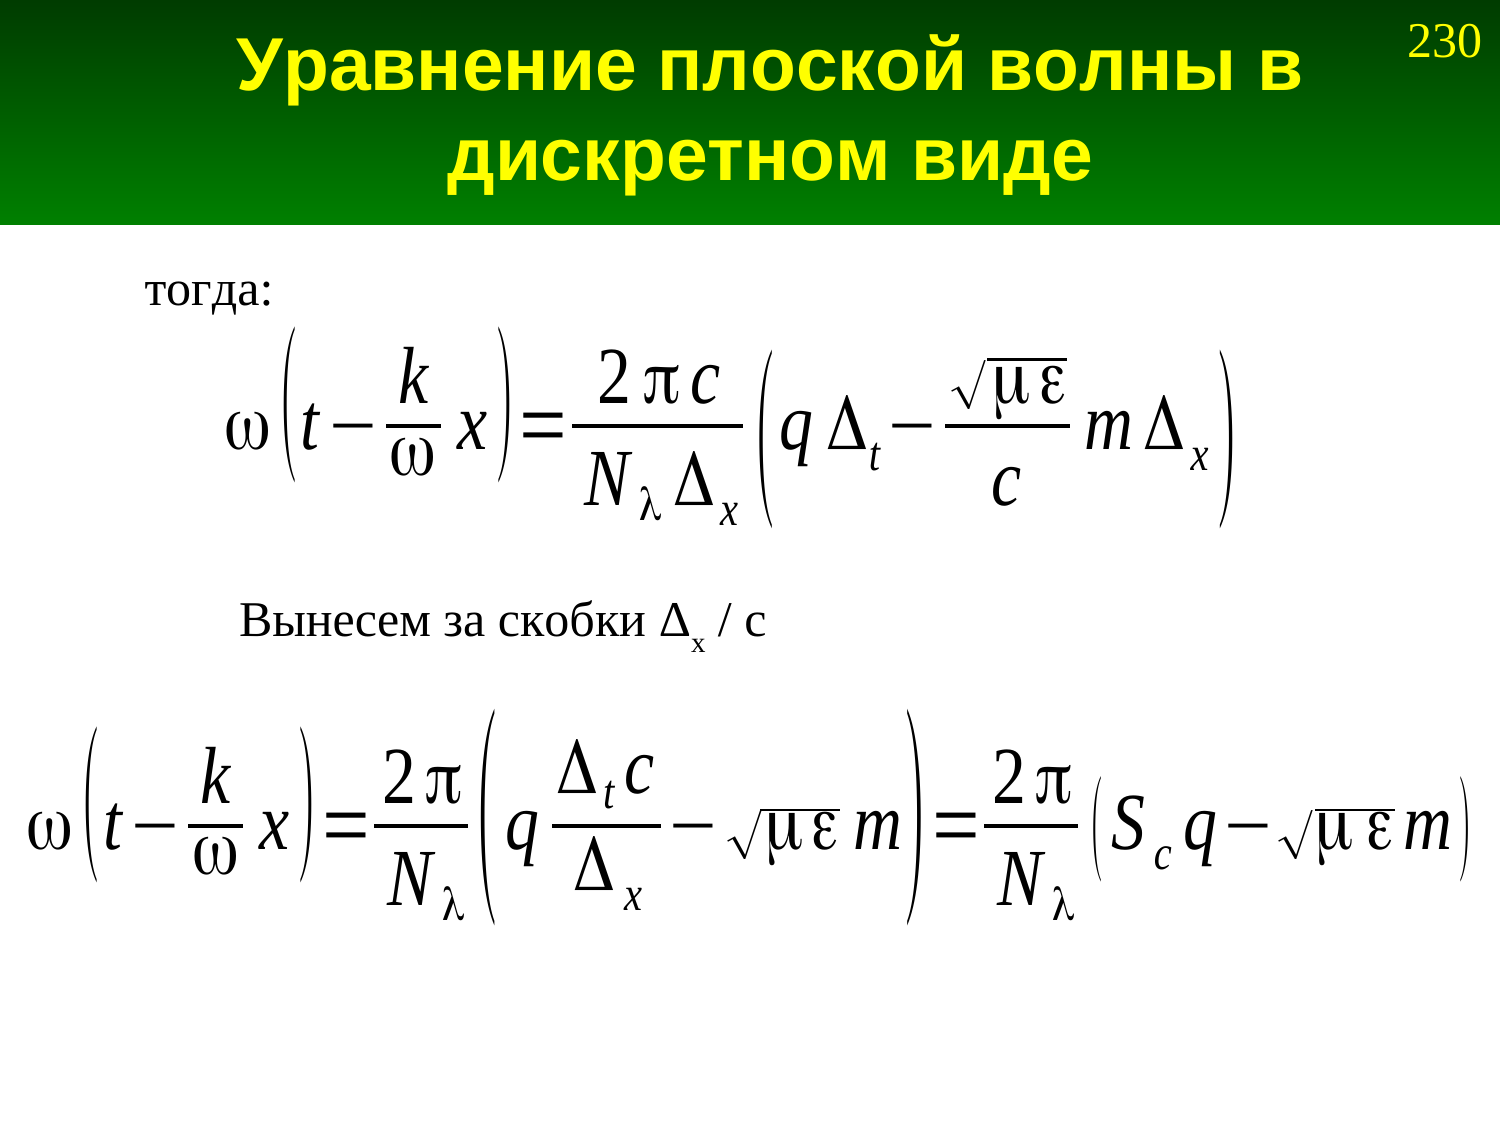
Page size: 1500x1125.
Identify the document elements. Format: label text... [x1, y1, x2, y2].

chart [207, 322, 1252, 537]
chart [9, 707, 1489, 933]
title Уравнение плоской волны в дискретном виде [100, 7, 1441, 204]
text_box Вынесем за скобки Δx / c [224, 578, 782, 666]
text_box тогда: [129, 248, 289, 323]
